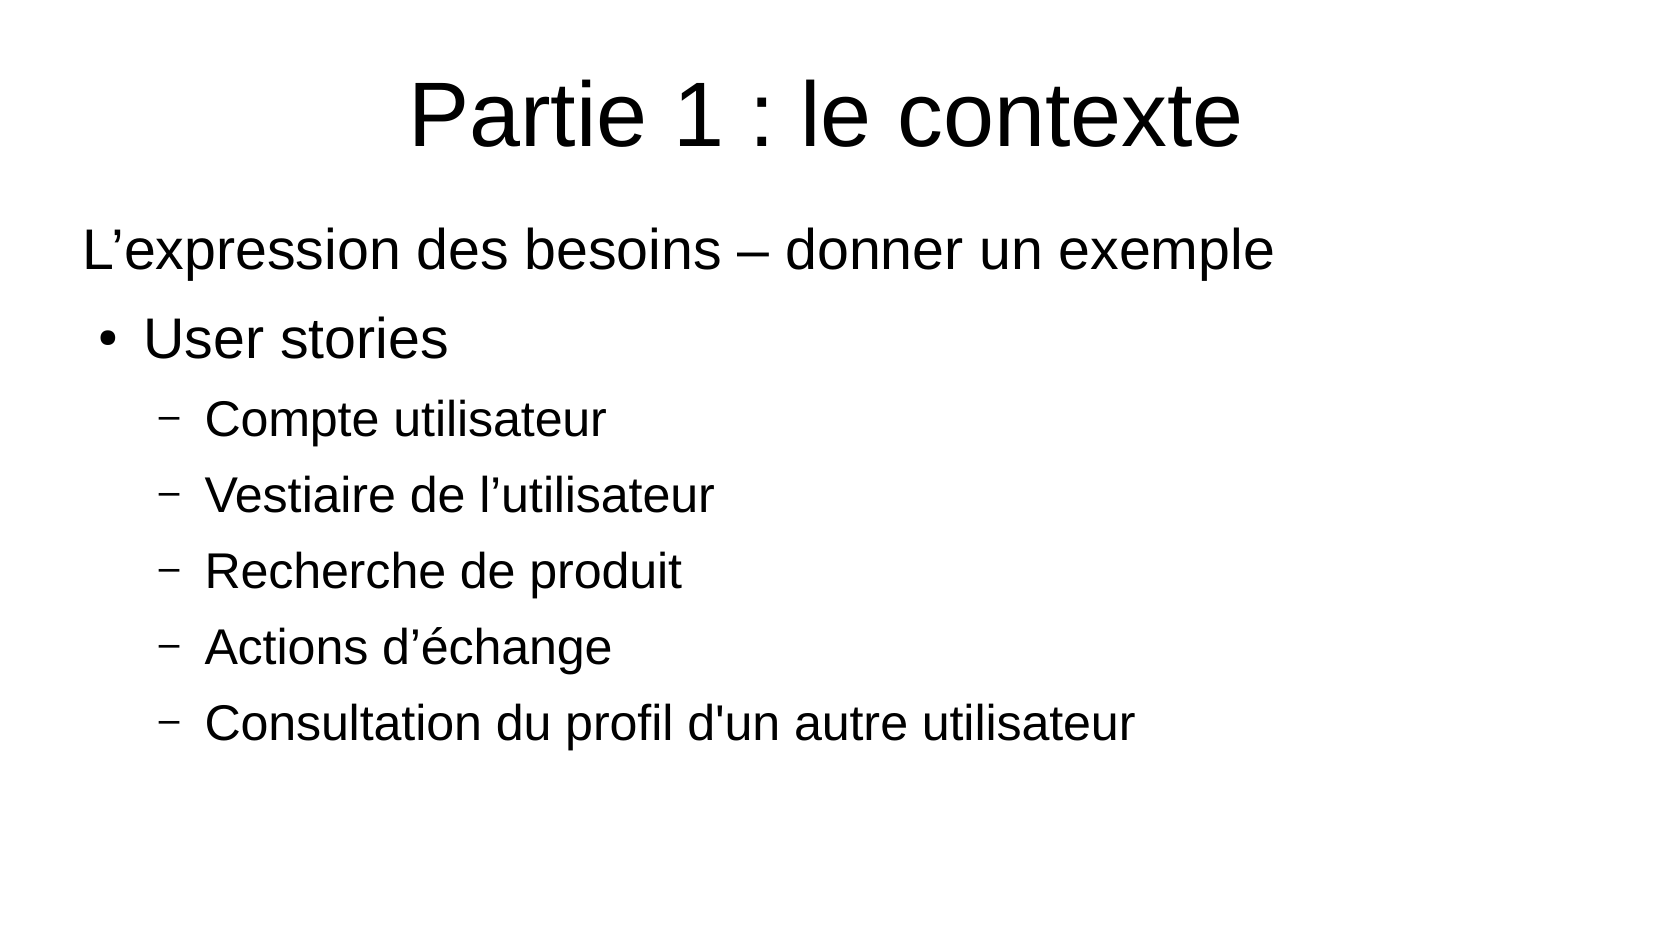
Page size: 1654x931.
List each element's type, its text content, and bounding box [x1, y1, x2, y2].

title Partie 1 : le contexte [82, 37, 1571, 193]
list L’expression des besoins – donner un exemple User stories Compte utilisateur Vestiaire de l’utilisateur Recherche de produit Actions d’échange Consultation du profil d'un autre utilisateur [82, 217, 1571, 758]
